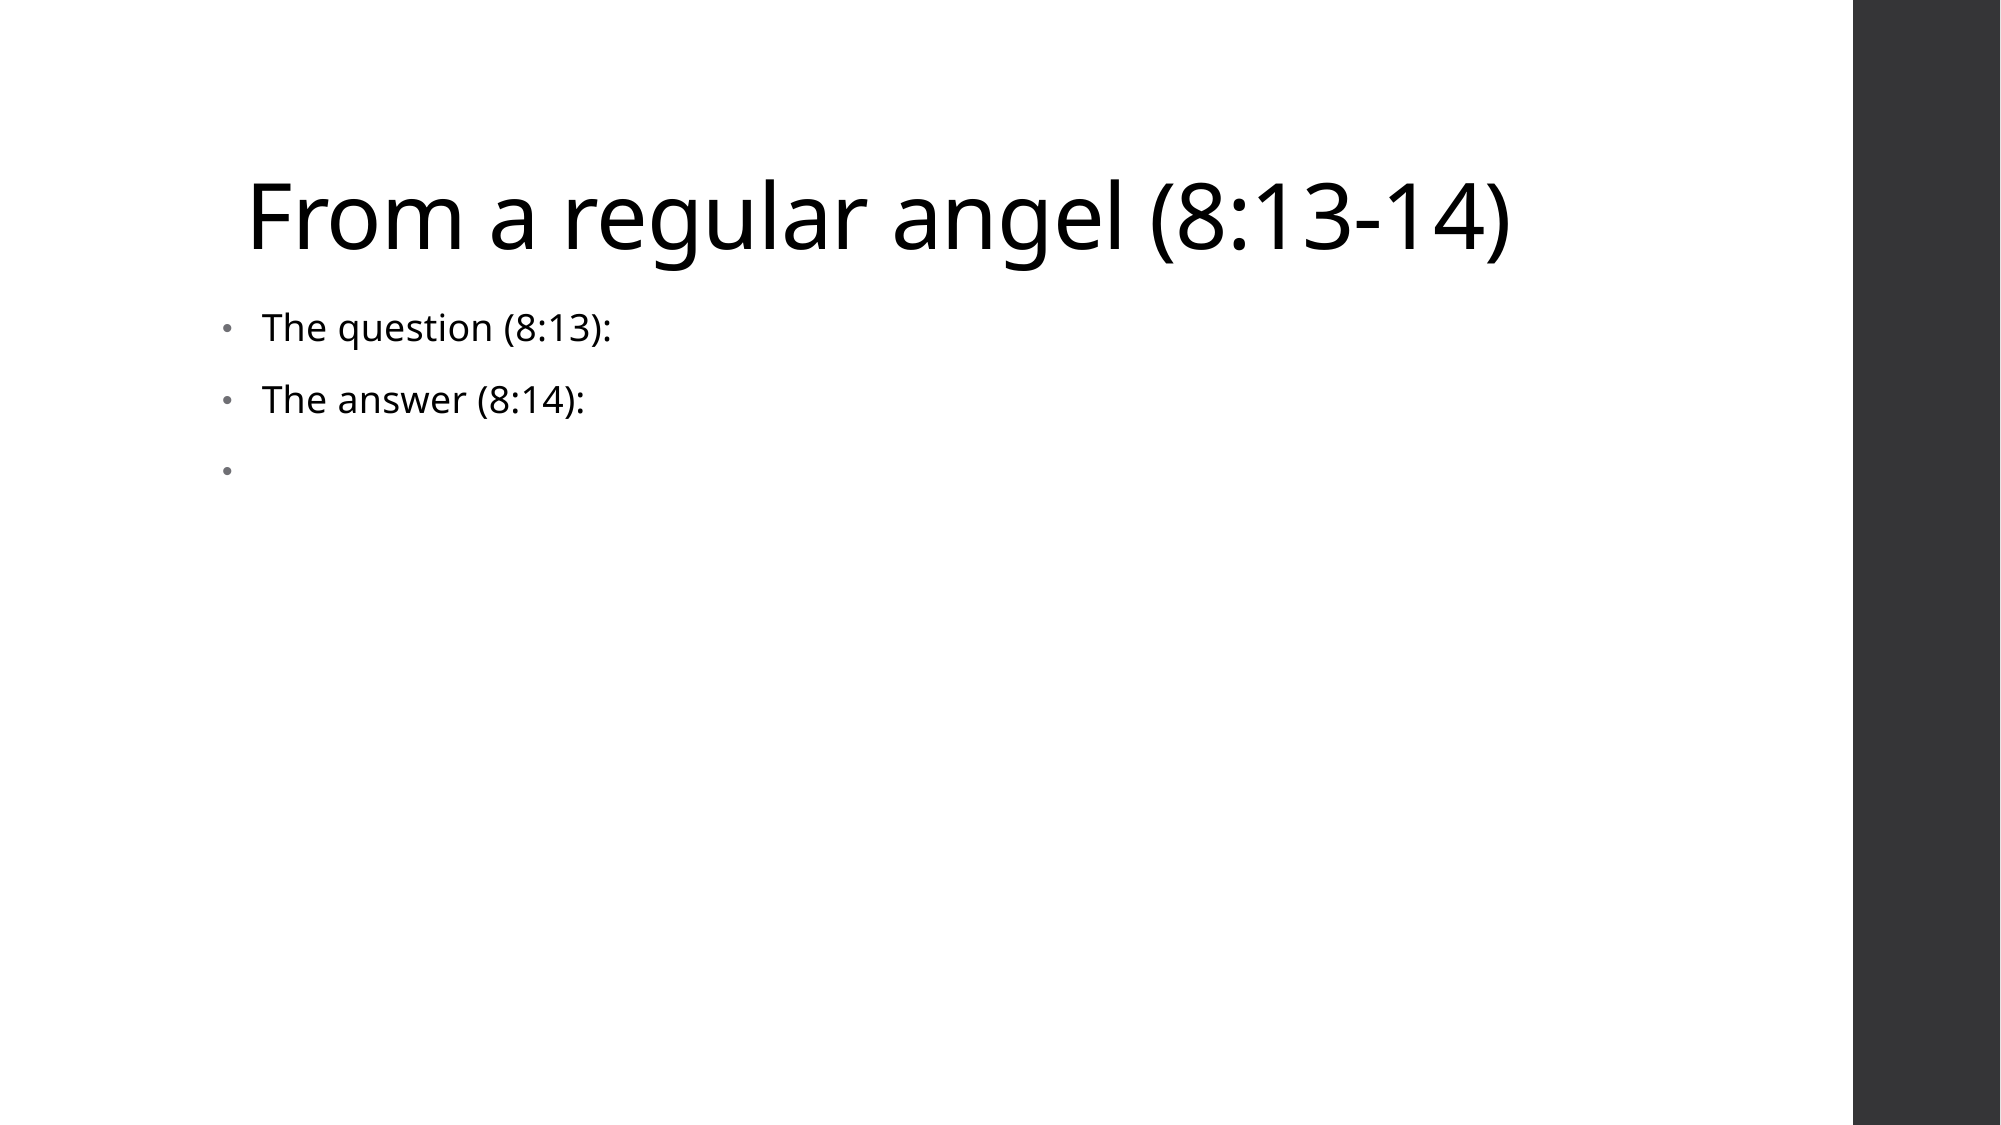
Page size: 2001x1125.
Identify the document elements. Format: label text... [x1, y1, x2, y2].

list The question (8:13): The answer (8:14): [206, 299, 1617, 1014]
title From a regular angel (8:13-14) [206, 60, 1797, 278]
